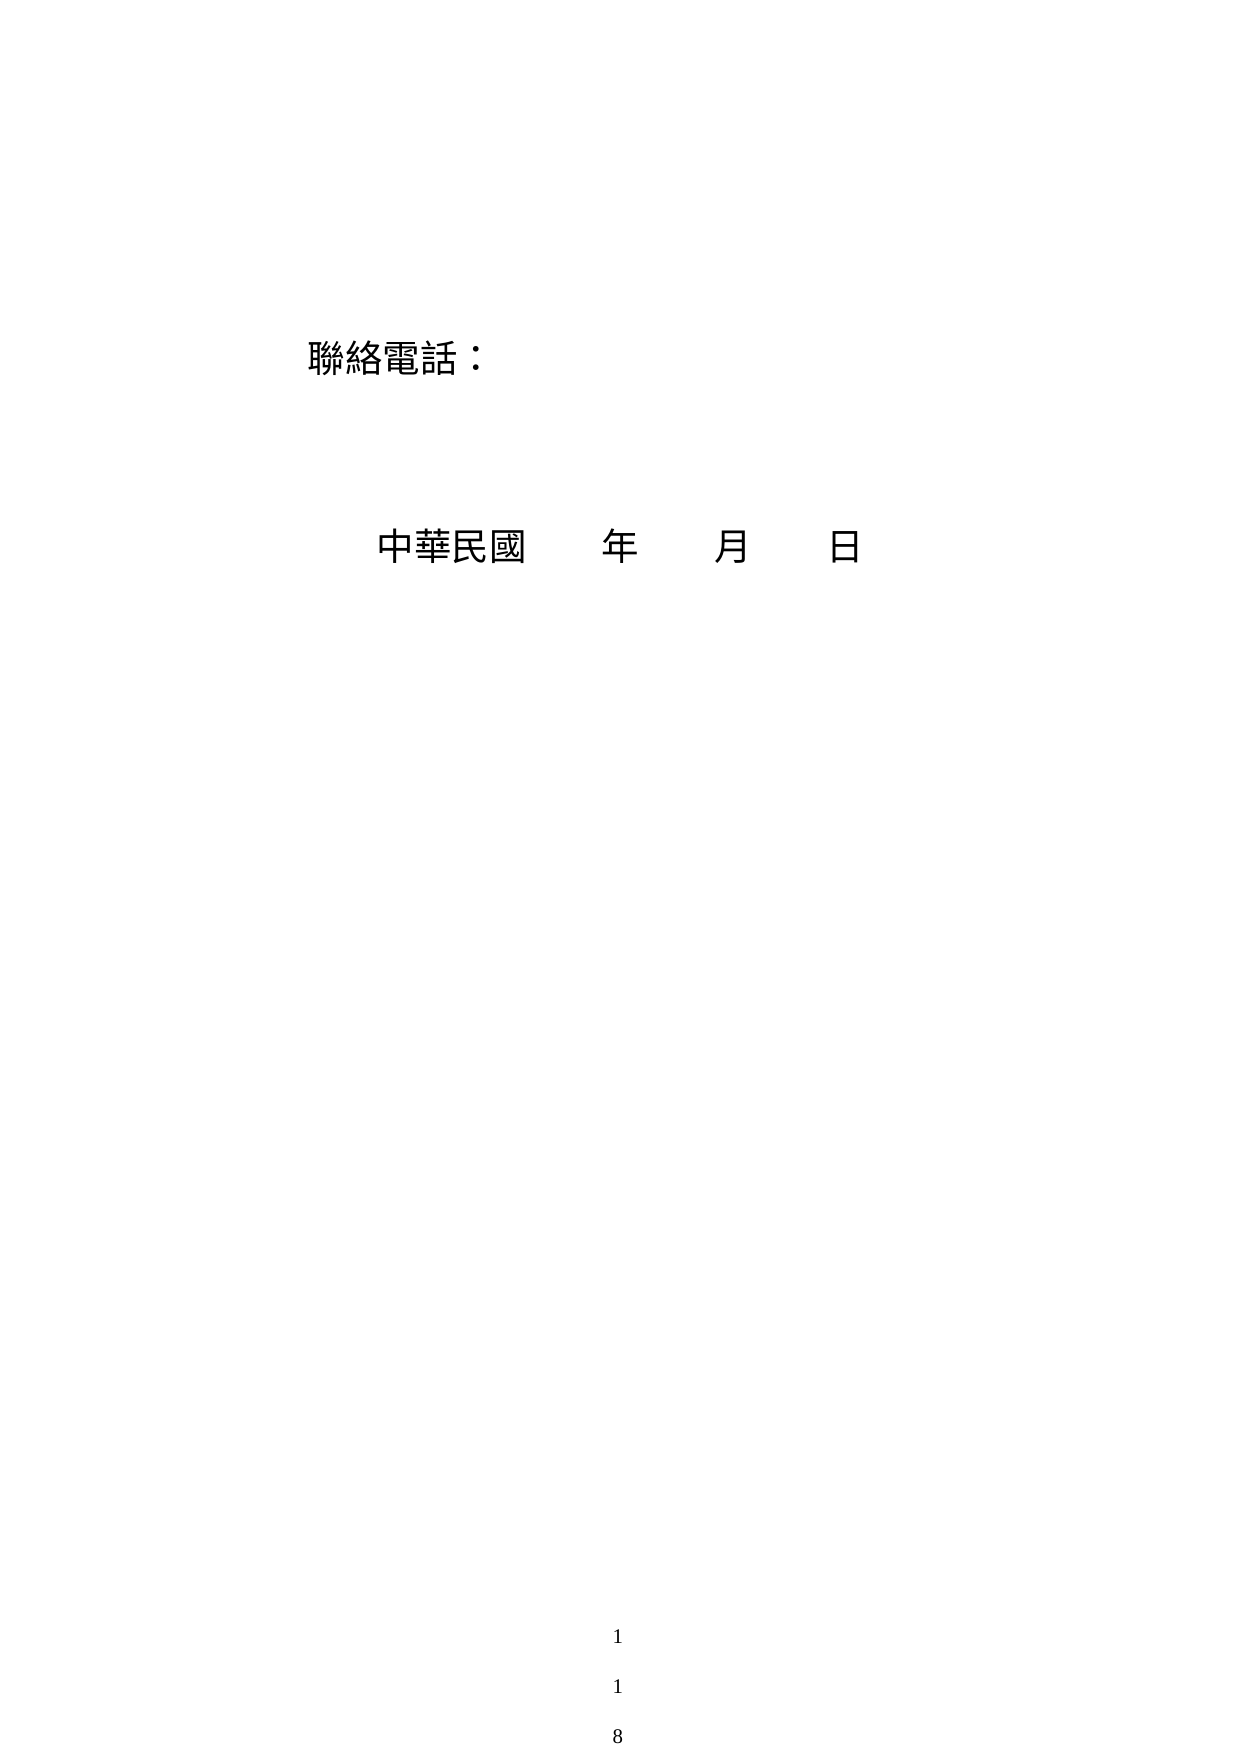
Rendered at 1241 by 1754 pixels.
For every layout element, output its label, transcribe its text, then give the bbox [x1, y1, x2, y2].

text 聯絡電話： [308, 314, 1122, 377]
text 中華民國 年 月 日 [118, 502, 1122, 564]
